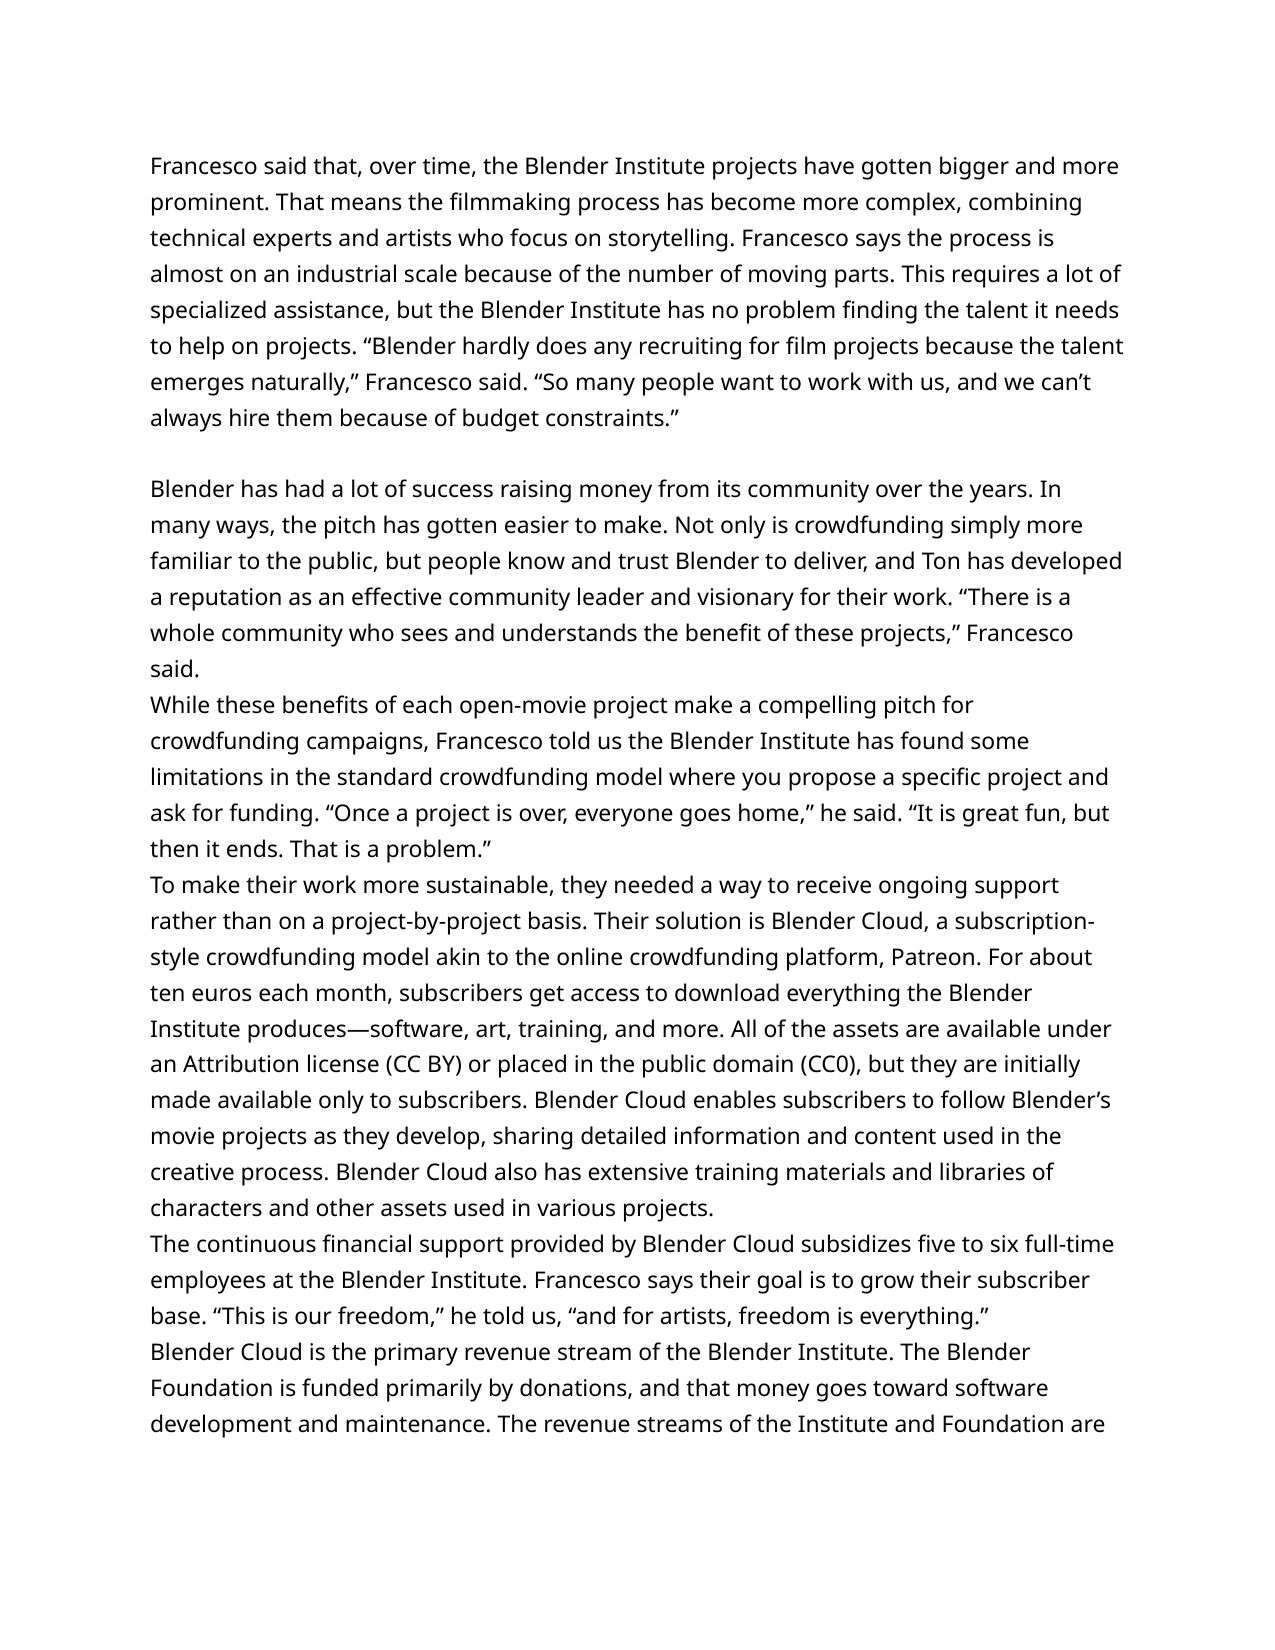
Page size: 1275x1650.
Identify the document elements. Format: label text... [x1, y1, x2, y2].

text The continuous financial support provided by Blender Cloud subsidizes five to six full-time employees at the Blender Institute. Francesco says their goal is to grow their subscriber base. “This is our freedom,” he told us, “and for artists, freedom is everything.” [150, 1228, 1125, 1331]
text While these benefits of each open-movie project make a compelling pitch for crowdfunding campaigns, Francesco told us the Blender Institute has found some limitations in the standard crowdfunding model where you propose a specific project and ask for funding. “Once a project is over, everyone goes home,” he said. “It is great fun, but then it ends. That is a problem.” [150, 689, 1125, 864]
text To make their work more sustainable, they needed a way to receive ongoing support rather than on a project-by-project basis. Their solution is Blender Cloud, a subscription-style crowdfunding model akin to the online crowdfunding platform, Patreon. For about ten euros each month, subscribers get access to download everything the Blender Institute produces—software, art, training, and more. All of the assets are available under an Attribution license (CC BY) or placed in the public domain (CC0), but they are initially made available only to subscribers. Blender Cloud enables subscribers to follow Blender’s movie projects as they develop, sharing detailed information and content used in the creative process. Blender Cloud also has extensive training materials and libraries of characters and other assets used in various projects. [150, 869, 1125, 1223]
text Blender has had a lot of success raising money from its community over the years. In many ways, the pitch has gotten easier to make. Not only is crowdfunding simply more familiar to the public, but people know and trust Blender to deliver, and Ton has developed a reputation as an effective community leader and visionary for their work. “There is a whole community who sees and understands the benefit of these projects,” Francesco said. [150, 473, 1125, 684]
text Blender Cloud is the primary revenue stream of the Blender Institute. The Blender Foundation is funded primarily by donations, and that money goes toward software development and maintenance. The revenue streams of the Institute and Foundation are [150, 1336, 1125, 1439]
text Francesco said that, over time, the Blender Institute projects have gotten bigger and more prominent. That means the filmmaking process has become more complex, combining technical experts and artists who focus on storytelling. Francesco says the process is almost on an industrial scale because of the number of moving parts. This requires a lot of specialized assistance, but the Blender Institute has no problem finding the talent it needs to help on projects. “Blender hardly does any recruiting for film projects because the talent emerges naturally,” Francesco said. “So many people want to work with us, and we can’t always hire them because of budget constraints.” [150, 150, 1125, 433]
